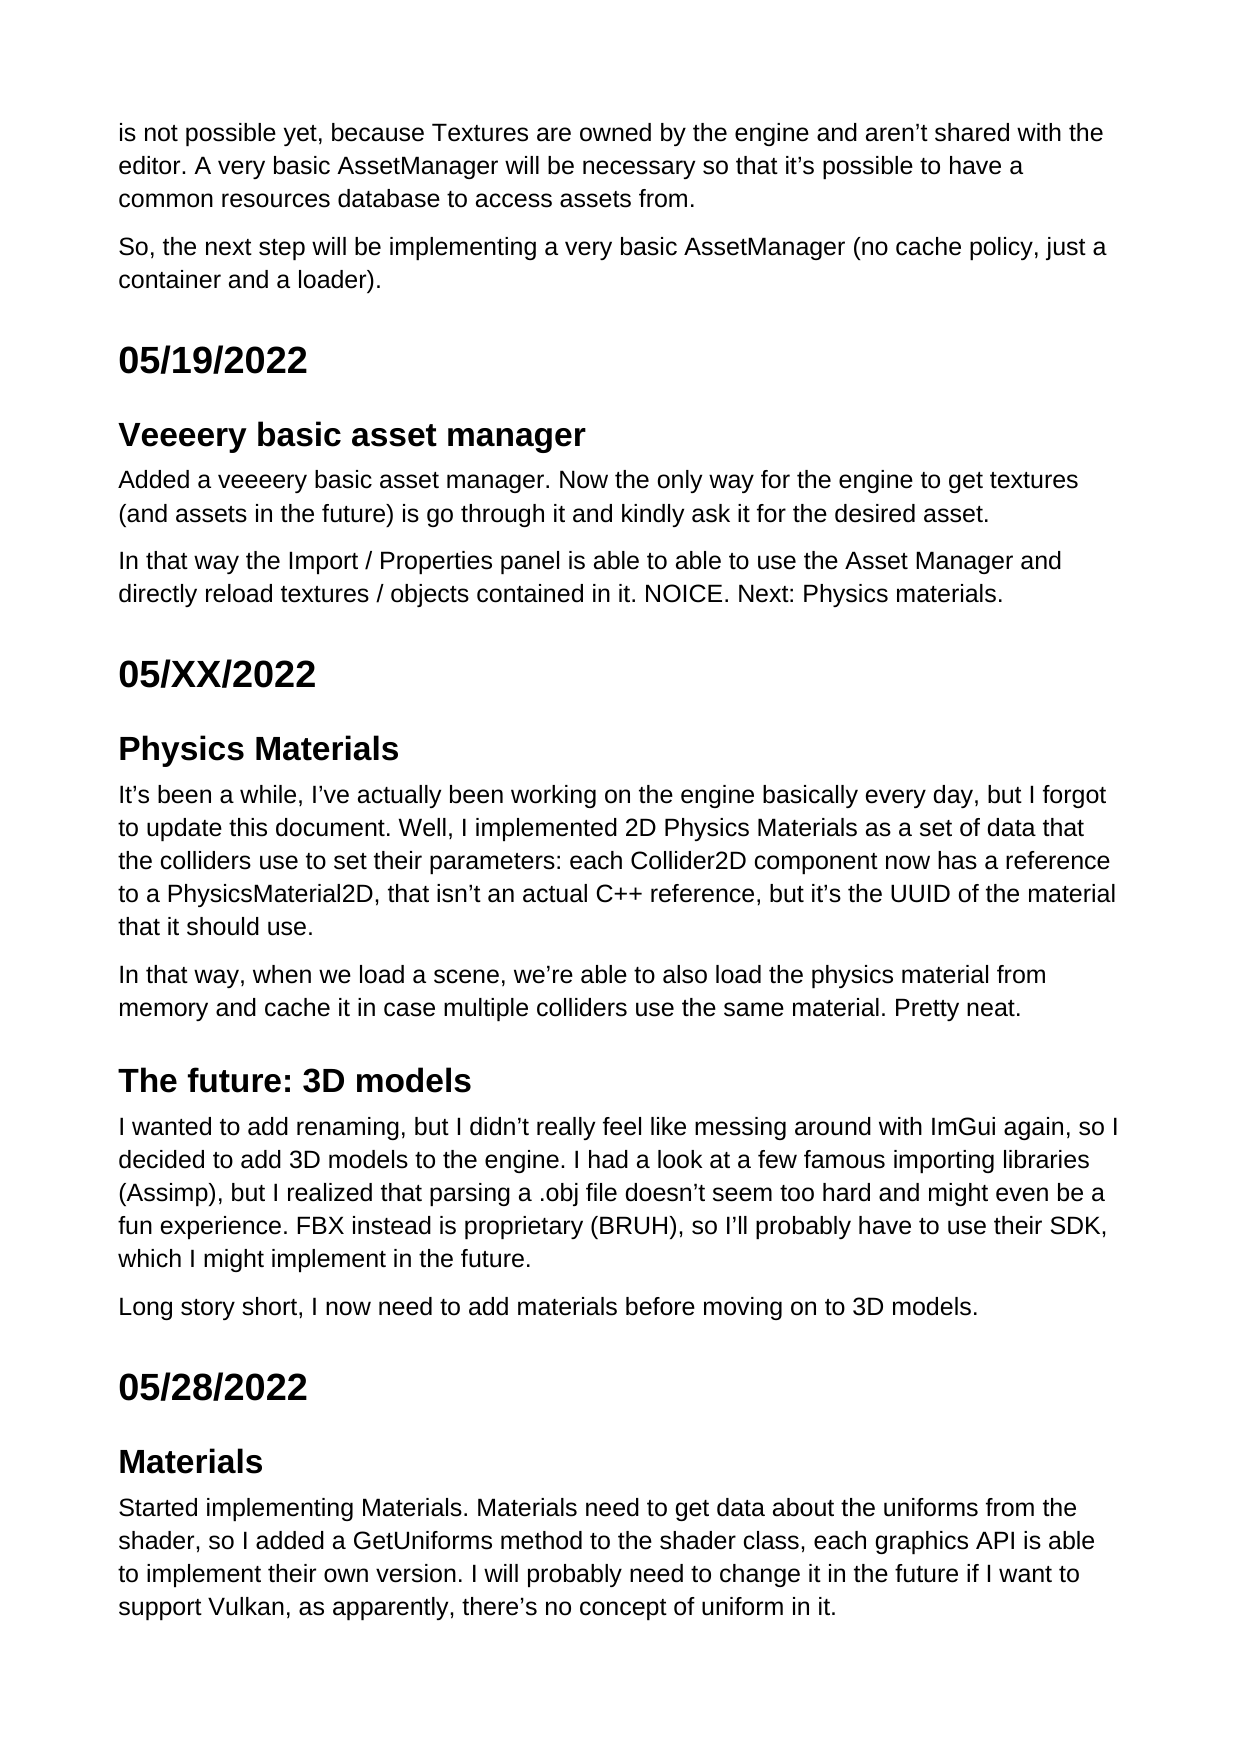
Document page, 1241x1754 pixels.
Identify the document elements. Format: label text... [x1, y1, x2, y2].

text Long story short, I now need to add materials before moving on to 3D models. [118, 1292, 1122, 1321]
subtitle Veeeery basic asset manager [118, 414, 1122, 453]
subtitle Physics Materials [118, 729, 1122, 767]
text Started implementing Materials. Materials need to get data about the uniforms from the shader, so I added a GetUniforms method to the shader class, each graphics API is able to implement their own version. I will probably need to change it in the future if I want to support Vulkan, as apparently, there’s no concept of uniform in it. [118, 1493, 1122, 1620]
subtitle 05/28/2022 [118, 1364, 1122, 1408]
text It’s been a while, I’ve actually been working on the engine basically every day, but I forgot to update this document. Well, I implemented 2D Physics Materials as a set of data that the colliders use to set their parameters: each Collider2D component now has a reference to a PhysicsMaterial2D, that isn’t an actual C++ reference, but it’s the UUID of the material that it should use. [118, 780, 1122, 941]
text I wanted to add renaming, but I didn’t really feel like messing around with ImGui again, so I decided to add 3D models to the engine. I had a look at a few famous importing libraries (Assimp), but I realized that parsing a .obj file doesn’t seem too hard and might even be a fun experience. FBX instead is proprietary (BRUH), so I’ll probably have to use their SDK, which I might implement in the future. [118, 1112, 1122, 1273]
text Added a veeeery basic asset manager. Now the only way for the engine to get textures (and assets in the future) is go through it and kindly ask it for the desired asset. [118, 466, 1122, 527]
text So, the next step will be implementing a very basic AssetManager (no cache policy, just a container and a loader). [118, 232, 1122, 293]
text In that way the Import / Properties panel is able to able to use the Asset Manager and directly reload textures / objects contained in it. NOICE. Next: Physics materials. [118, 546, 1122, 608]
subtitle The future: 3D models [118, 1061, 1122, 1100]
text is not possible yet, because Textures are owned by the engine and aren’t shared with the editor. A very basic AssetManager will be necessary so that it’s possible to have a common resources database to access assets from. [118, 118, 1122, 213]
subtitle 05/19/2022 [118, 337, 1122, 381]
subtitle Materials [118, 1441, 1122, 1480]
subtitle 05/XX/2022 [118, 652, 1122, 695]
text In that way, when we load a scene, we’re able to also load the physics material from memory and cache it in case multiple colliders use the same material. Pretty neat. [118, 959, 1122, 1021]
